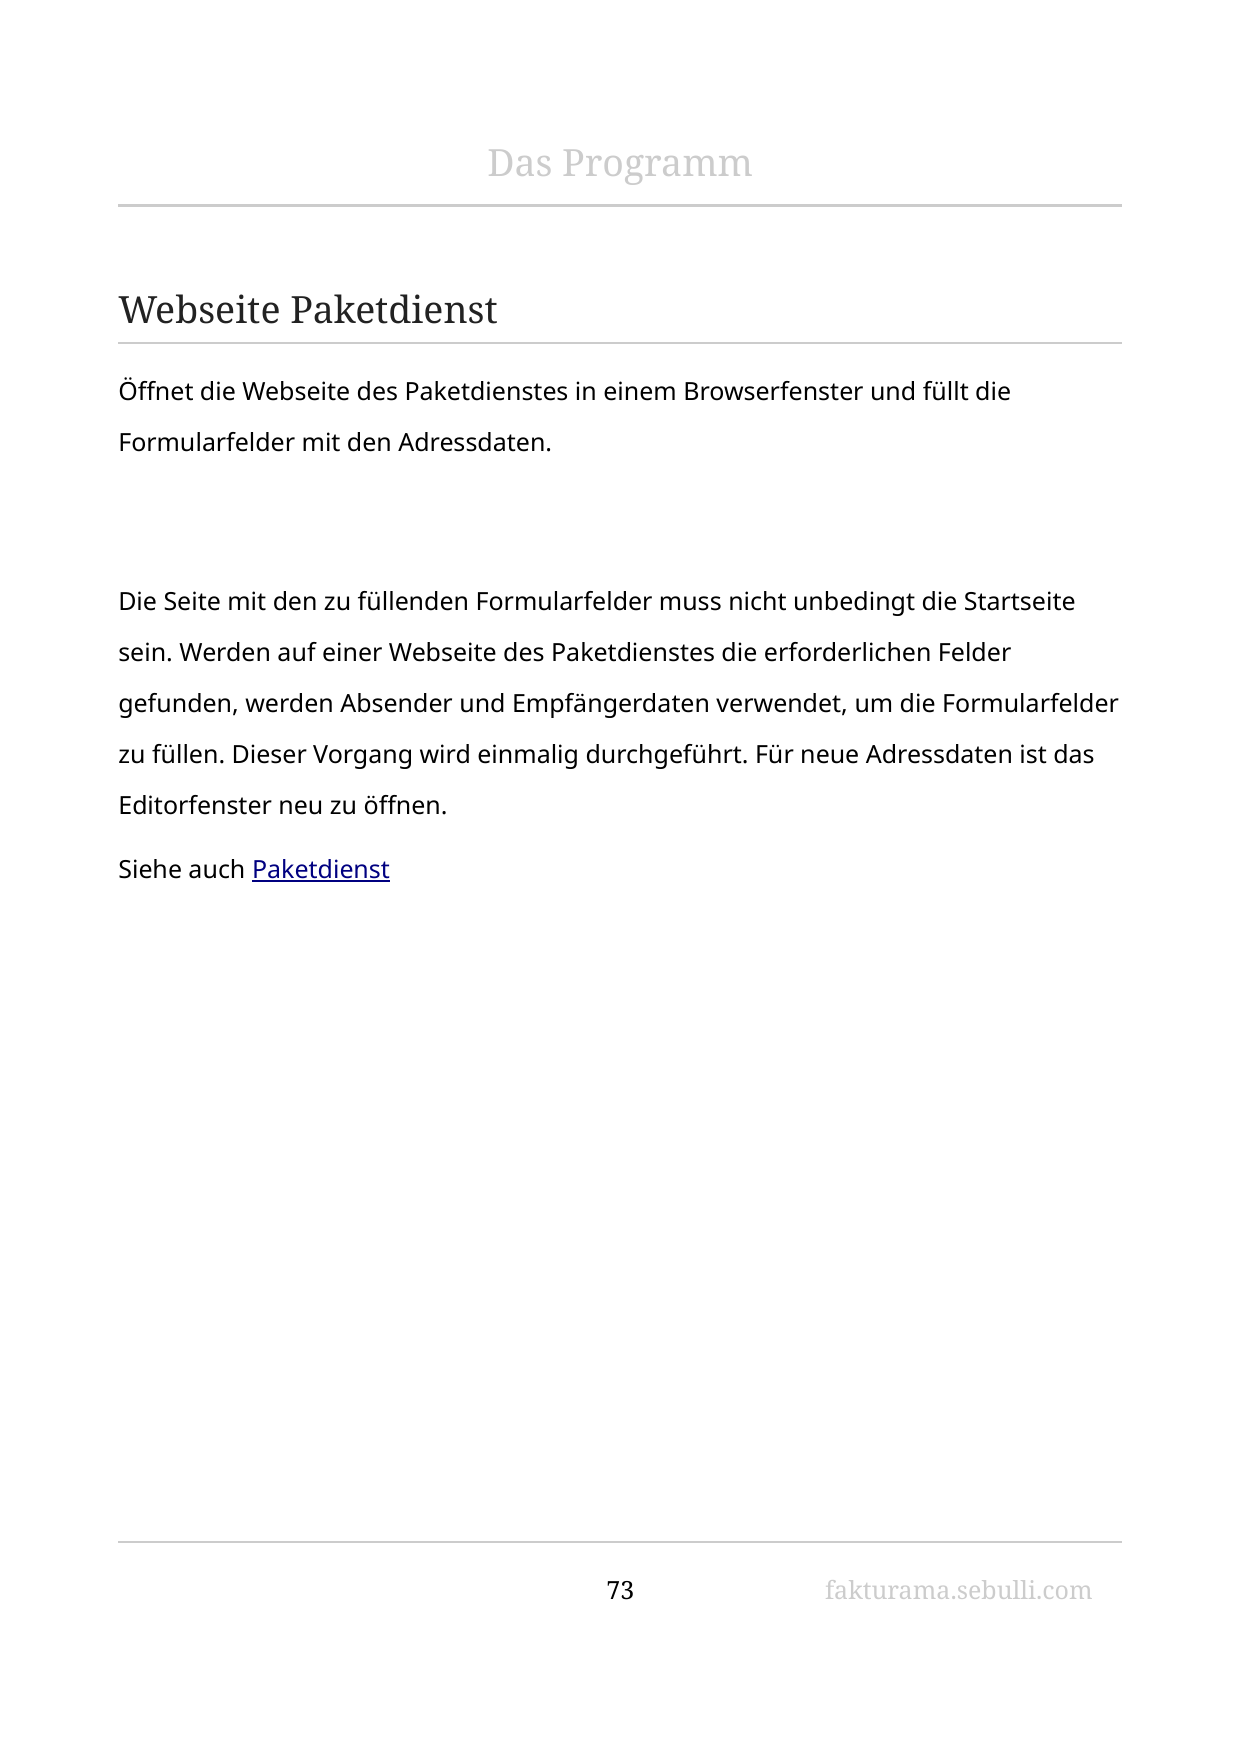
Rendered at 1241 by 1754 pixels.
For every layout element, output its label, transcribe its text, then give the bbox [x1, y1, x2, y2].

text Die Seite mit den zu füllenden Formularfelder muss nicht unbedingt die Startseite sein. Werden auf einer Webseite des Paketdienstes die erforderlichen Felder gefunden, werden Absender und Empfängerdaten verwendet, um die Formularfelder zu füllen. Dieser Vorgang wird einmalig durchgeführt. Für neue Adressdaten ist das Editorfenster neu zu öffnen. [118, 584, 1122, 822]
text Öffnet die Webseite des Paketdienstes in einem Browserfenster und füllt die Formularfelder mit den Adressdaten. [118, 373, 1122, 458]
subtitle Webseite Paketdienst [118, 283, 1122, 342]
text Siehe auch Paketdienst [118, 851, 1122, 886]
